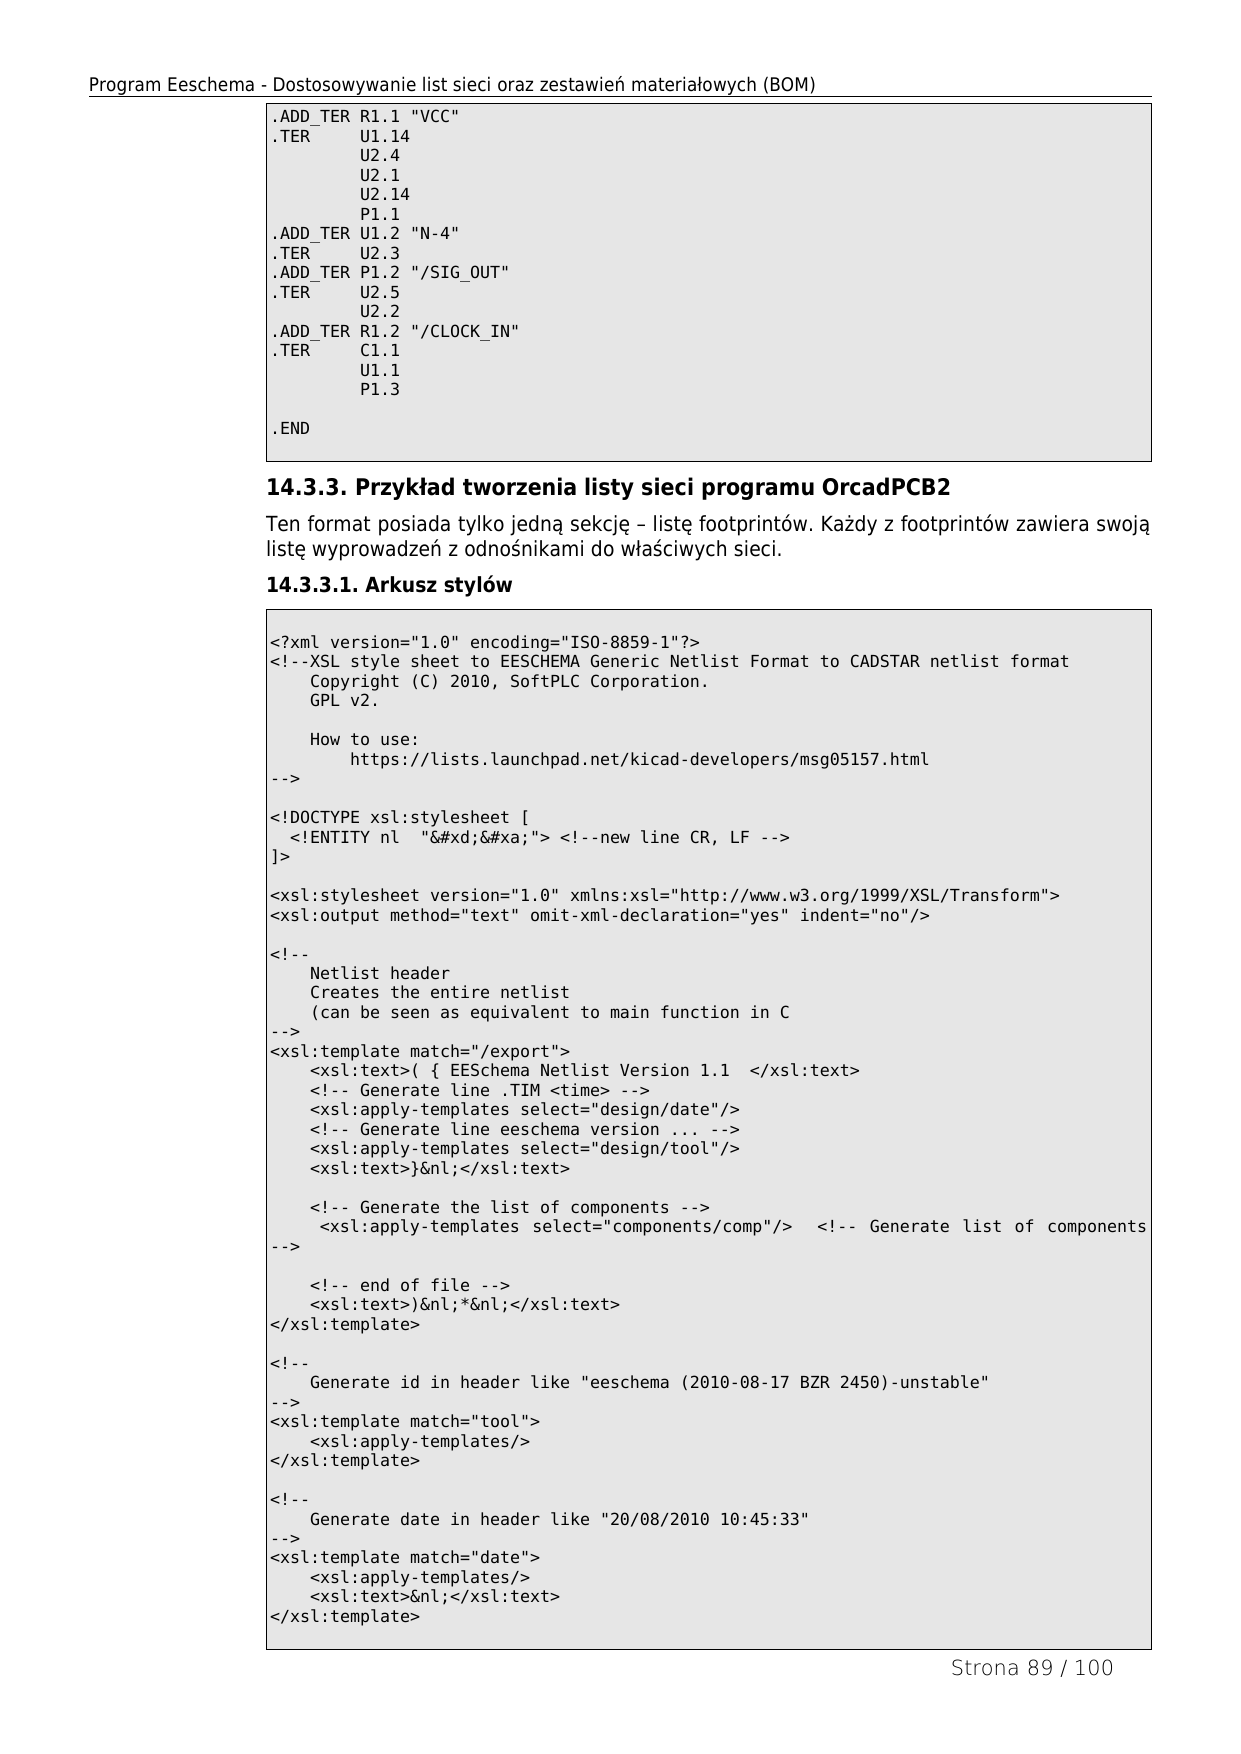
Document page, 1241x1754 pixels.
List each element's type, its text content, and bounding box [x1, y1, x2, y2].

text <xsl:template match="/export"> [267, 1038, 1151, 1057]
text --> [267, 1525, 1151, 1544]
subtitle Arkusz stylów [266, 573, 1152, 598]
text .TER U1.14 [267, 123, 1151, 142]
text Netlist header [267, 960, 1151, 979]
text <xsl:template match="date"> [267, 1544, 1151, 1564]
text <xsl:template match="tool"> [267, 1408, 1151, 1427]
text Generate date in header like "20/08/2010 10:45:33" [267, 1505, 1151, 1525]
text <xsl:text>&nl;</xsl:text> [267, 1583, 1151, 1603]
text P1.3 [267, 376, 1151, 396]
text <!-- [267, 1349, 1151, 1369]
text --> [267, 1018, 1151, 1038]
text <?xml version="1.0" encoding="ISO-8859-1"?> [267, 629, 1151, 648]
text .ADD_TER P1.2 "/SIG_OUT" [267, 259, 1151, 279]
text <!-- Generate the list of components --> [267, 1194, 1151, 1213]
text <xsl:text>( { EESchema Netlist Version 1.1 </xsl:text> [267, 1057, 1151, 1077]
text .ADD_TER R1.2 "/CLOCK_IN" [267, 318, 1151, 337]
text <!--XSL style sheet to EESCHEMA Generic Netlist Format to CADSTAR netlist format [267, 648, 1151, 668]
text <xsl:apply-templates select="design/tool"/> [267, 1135, 1151, 1155]
subtitle Przykład tworzenia listy sieci programu OrcadPCB2 [266, 474, 1152, 501]
text <!-- Generate line eeschema version ... --> [267, 1116, 1151, 1135]
text Copyright (C) 2010, SoftPLC Corporation. [267, 668, 1151, 687]
text Creates the entire netlist [267, 979, 1151, 999]
text </xsl:template> [267, 1603, 1151, 1622]
text <!DOCTYPE xsl:stylesheet [ [267, 804, 1151, 824]
text <xsl:apply-templates/> [267, 1427, 1151, 1447]
text </xsl:template> [267, 1447, 1151, 1466]
text (can be seen as equivalent to main function in C [267, 999, 1151, 1018]
text .TER U2.3 [267, 240, 1151, 259]
text U2.14 [267, 181, 1151, 201]
text U1.1 [267, 357, 1151, 376]
text --> [267, 1388, 1151, 1408]
text Generate id in header like "eeschema (2010-08-17 BZR 2450)-unstable" [267, 1369, 1151, 1388]
text .ADD_TER U1.2 "N-4" [267, 220, 1151, 240]
text U2.1 [267, 162, 1151, 181]
text <xsl:output method="text" omit-xml-declaration="yes" indent="no"/> [267, 902, 1151, 921]
text --> [267, 765, 1151, 785]
text <xsl:stylesheet version="1.0" xmlns:xsl="http://www.w3.org/1999/XSL/Transform"> [267, 882, 1151, 902]
text GPL v2. [267, 687, 1151, 707]
text .TER U2.5 [267, 279, 1151, 298]
text <!-- Generate line .TIM <time> --> [267, 1077, 1151, 1096]
text <!-- [267, 1486, 1151, 1505]
text U2.4 [267, 142, 1151, 162]
text ]> [267, 843, 1151, 863]
text <xsl:apply-templates select="components/comp"/> <!-- Generate list of components --> [267, 1213, 1151, 1252]
text <!-- end of file --> [267, 1272, 1151, 1291]
text How to use: [267, 726, 1151, 746]
text </xsl:template> [267, 1311, 1151, 1330]
text <xsl:text>)&nl;*&nl;</xsl:text> [267, 1291, 1151, 1311]
text <xsl:apply-templates select="design/date"/> [267, 1096, 1151, 1116]
text <xsl:text>}&nl;</xsl:text> [267, 1155, 1151, 1174]
text .TER C1.1 [267, 337, 1151, 357]
text <!ENTITY nl "&#xd;&#xa;"> <!--new line CR, LF --> [267, 824, 1151, 843]
text <!-- [267, 941, 1151, 960]
text .ADD_TER R1.1 "VCC" [267, 104, 1151, 123]
text <xsl:apply-templates/> [267, 1564, 1151, 1583]
text P1.1 [267, 201, 1151, 220]
text U2.2 [267, 298, 1151, 318]
text .END [267, 415, 1151, 434]
text Ten format posiada tylko jedną sekcję – listę footprintów. Każdy z footprintów zawiera swoją listę wyprowadzeń z odnośnikami do właściwych sieci. [266, 512, 1152, 561]
text https://lists.launchpad.net/kicad-developers/msg05157.html [267, 746, 1151, 765]
